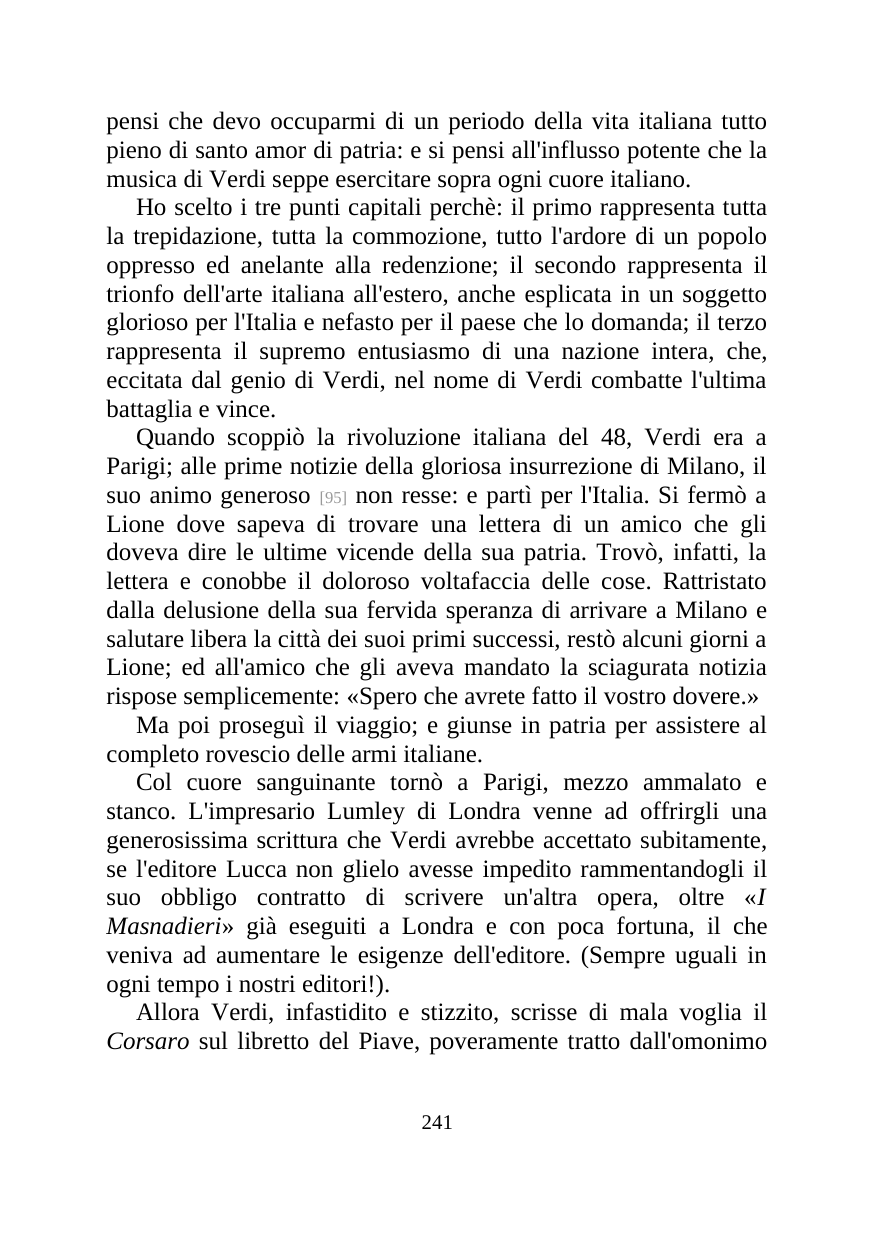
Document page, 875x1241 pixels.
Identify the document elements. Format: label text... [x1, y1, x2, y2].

text Quando scoppiò la rivoluzione italiana del 48, Verdi era a Parigi; alle prime notizie della gloriosa insurrezione di Milano, il suo animo generoso [95] non resse: e partì per l'Italia. Si fermò a Lione dove sapeva di trovare una lettera di un amico che gli doveva dire le ultime vicende della sua patria. Trovò, infatti, la lettera e conobbe il doloroso voltafaccia delle cose. Rattristato dalla delusione della sua fervida speranza di arrivare a Milano e salutare libera la città dei suoi primi successi, restò alcuni giorni a Lione; ed all'amico che gli aveva mandato la sciagurata notizia rispose semplicemente: «Spero che avrete fatto il vostro dovere.» [106, 422, 768, 710]
text Col cuore sanguinante tornò a Parigi, mezzo ammalato e stanco. L'impresario Lumley di Londra venne ad offrirgli una generosissima scrittura che Verdi avrebbe accettato subitamente, se l'editore Lucca non glielo avesse impedito rammentandogli il suo obbligo contratto di scrivere un'altra opera, oltre «I Masnadieri» già eseguiti a Londra e con poca fortuna, il che veniva ad aumentare le esigenze dell'editore. (Sempre uguali in ogni tempo i nostri editori!). [106, 767, 768, 997]
text Allora Verdi, infastidito e stizzito, scrisse di mala voglia il Corsaro sul libretto del Piave, poveramente tratto dall'omonimo [106, 997, 768, 1055]
text Ma poi proseguì il viaggio; e giunse in patria per assistere al completo rovescio delle armi italiane. [106, 710, 768, 767]
text Ho scelto i tre punti capitali perchè: il primo rappresenta tutta la trepidazione, tutta la commozione, tutto l'ardore di un popolo oppresso ed anelante alla redenzione; il secondo rappresenta il trionfo dell'arte italiana all'estero, anche esplicata in un soggetto glorioso per l'Italia e nefasto per il paese che lo domanda; il terzo rappresenta il supremo entusiasmo di una nazione intera, che, eccitata dal genio di Verdi, nel nome di Verdi combatte l'ultima battaglia e vince. [106, 192, 768, 422]
text pensi che devo occuparmi di un periodo della vita italiana tutto pieno di santo amor di patria: e si pensi all'influsso potente che la musica di Verdi seppe esercitare sopra ogni cuore italiano. [106, 106, 768, 192]
